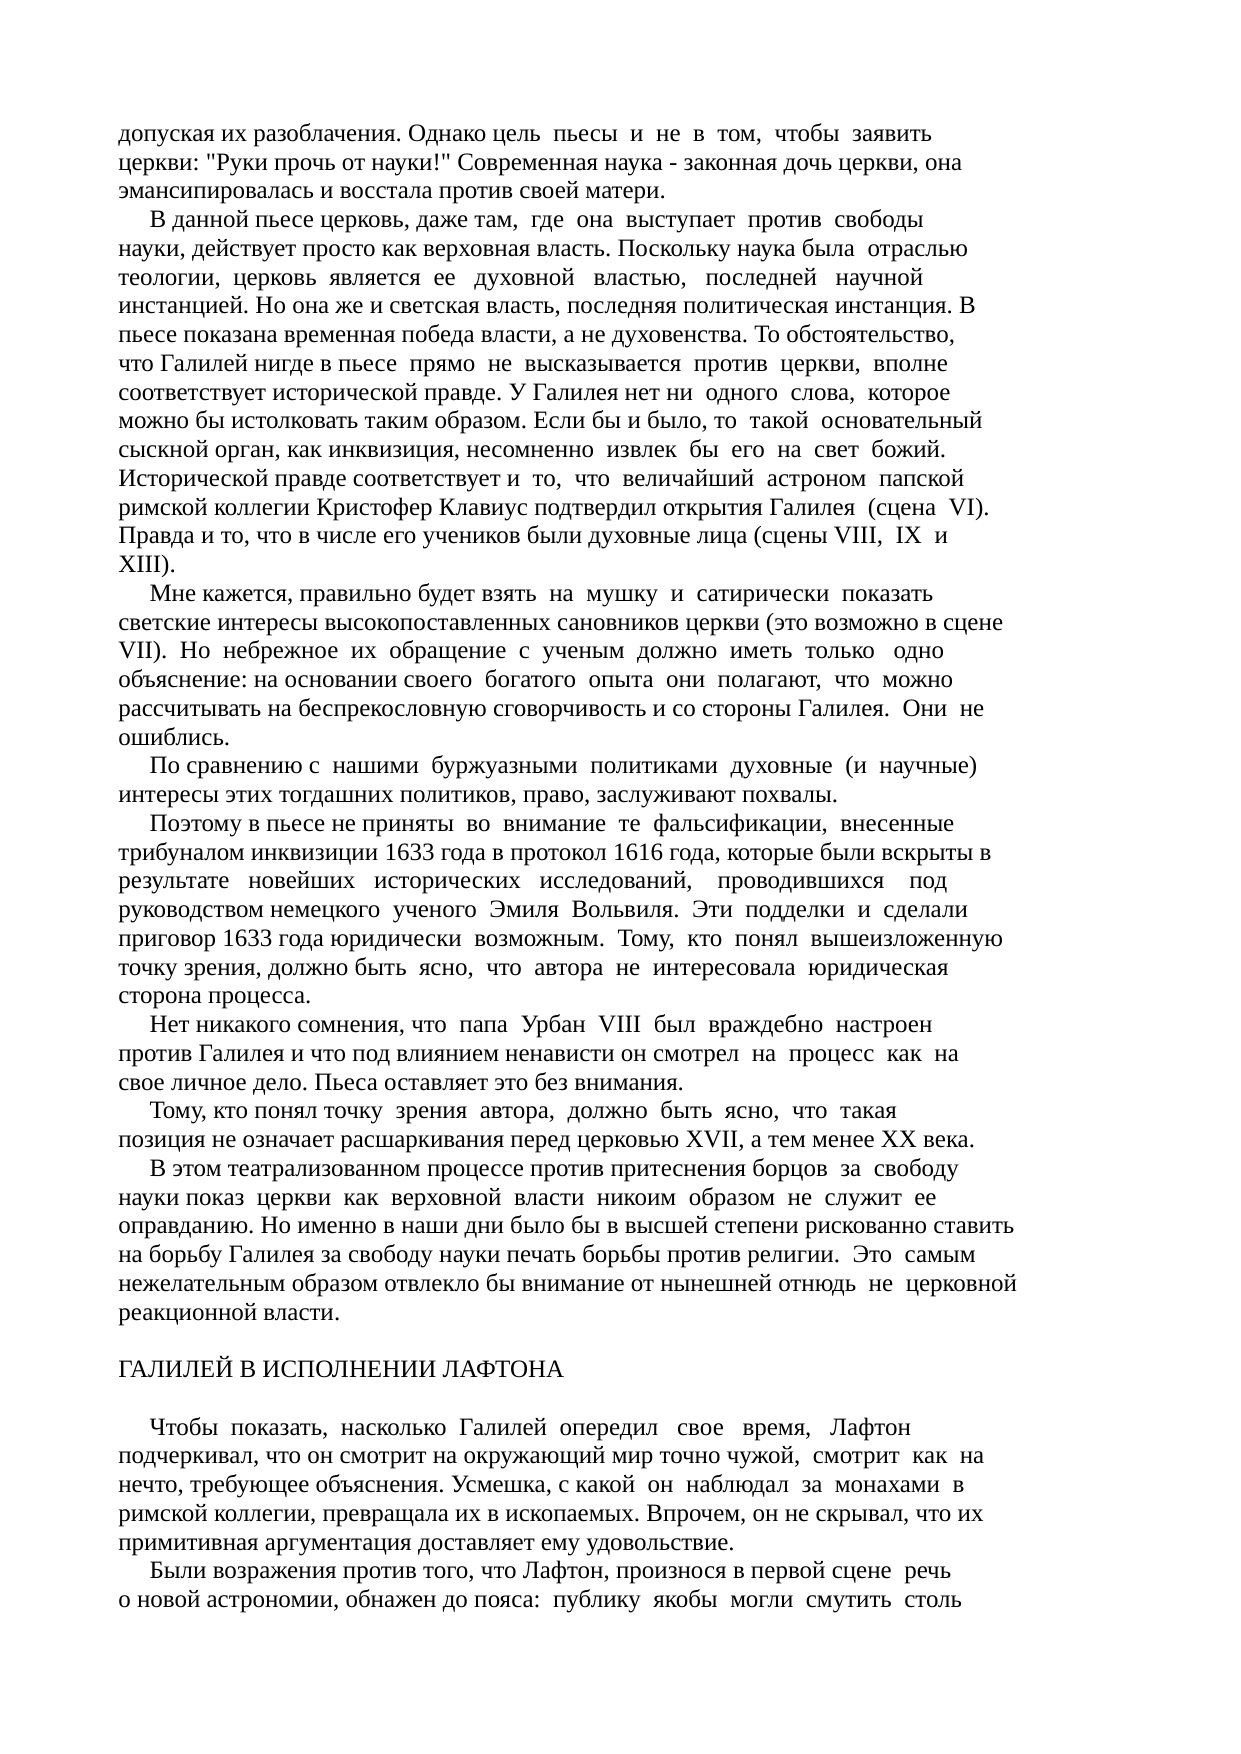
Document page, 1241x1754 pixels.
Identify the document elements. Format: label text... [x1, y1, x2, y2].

text Мне кажется, правильно будет взять на мушку и сатирически показать [118, 578, 1122, 607]
text инстанцией. Но она же и светская власть, последняя политическая инстанция. В [118, 291, 1122, 319]
text объяснение: на основании своего богатого опыта они полагают, что можно [118, 664, 1122, 693]
text точку зрения, должно быть ясно, что автора не интересовала юридическая [118, 952, 1122, 981]
text эмансипировалась и восстала против своей матери. [118, 176, 1122, 204]
text оправданию. Но именно в наши дни было бы в высшей степени рискованно ставить [118, 1211, 1122, 1239]
text Правда и то, что в числе его учеников были духовные лица (сцены VIII, IX и [118, 521, 1122, 549]
text приговор 1633 года юридически возможным. Тому, кто понял вышеизложенную [118, 923, 1122, 952]
text Чтобы показать, насколько Галилей опередил свое время, Лафтон [118, 1412, 1122, 1441]
text теологии, церковь является ее духовной властью, последней научной [118, 262, 1122, 291]
text Поэтому в пьесе не приняты во внимание те фальсификации, внесенные [118, 808, 1122, 837]
text допуская их разоблачения. Однако цель пьесы и не в том, чтобы заявить [118, 118, 1122, 147]
text нечто, требующее объяснения. Усмешка, с какой он наблюдал за монахами в [118, 1469, 1122, 1498]
text Были возражения против того, что Лафтон, произнося в первой сцене речь [118, 1556, 1122, 1584]
text рассчитывать на беспрекословную сговорчивость и со стороны Галилея. Они не [118, 693, 1122, 722]
text позиция не означает расшаркивания перед церковью XVII, а тем менее XX века. [118, 1124, 1122, 1153]
text Тому, кто понял точку зрения автора, должно быть ясно, что такая [118, 1096, 1122, 1124]
text ошиблись. [118, 722, 1122, 751]
text науки, действует просто как верховная власть. Поскольку наука была отраслью [118, 233, 1122, 262]
text свое личное дело. Пьеса оставляет это без внимания. [118, 1067, 1122, 1096]
text что Галилей нигде в пьесе прямо не высказывается против церкви, вполне [118, 348, 1122, 377]
text нежелательным образом отвлекло бы внимание от нынешней отнюдь не церковной [118, 1268, 1122, 1297]
text сторона процесса. [118, 981, 1122, 1009]
text ГАЛИЛЕЙ В ИСПОЛНЕНИИ ЛАФТОНА [118, 1354, 1122, 1383]
text на борьбу Галилея за свободу науки печать борьбы против религии. Это самым [118, 1239, 1122, 1268]
text трибуналом инквизиции 1633 года в протокол 1616 года, которые были вскрыты в [118, 837, 1122, 866]
text подчеркивал, что он смотрит на окружающий мир точно чужой, смотрит как на [118, 1441, 1122, 1469]
text можно бы истолковать таким образом. Если бы и было, то такой основательный [118, 406, 1122, 434]
text По сравнению с нашими буржуазными политиками духовные (и научные) [118, 751, 1122, 779]
text VII). Но небрежное их обращение с ученым должно иметь только одно [118, 636, 1122, 664]
text церкви: "Руки прочь от науки!" Современная наука - законная дочь церкви, она [118, 147, 1122, 176]
text пьесе показана временная победа власти, а не духовенства. То обстоятельство, [118, 319, 1122, 348]
text реакционной власти. [118, 1297, 1122, 1326]
text руководством немецкого ученого Эмиля Вольвиля. Эти подделки и сделали [118, 894, 1122, 923]
text о новой астрономии, обнажен до пояса: публику якобы могли смутить столь [118, 1584, 1122, 1613]
text сыскной орган, как инквизиция, несомненно извлек бы его на свет божий. [118, 434, 1122, 463]
text науки показ церкви как верховной власти никоим образом не служит ее [118, 1182, 1122, 1211]
text В этом театрализованном процессе против притеснения борцов за свободу [118, 1153, 1122, 1182]
text XIII). [118, 549, 1122, 578]
text Исторической правде соответствует и то, что величайший астроном папской [118, 463, 1122, 492]
text римской коллегии Кристофер Клавиус подтвердил открытия Галилея (сцена VI). [118, 492, 1122, 521]
text интересы этих тогдашних политиков, право, заслуживают похвалы. [118, 779, 1122, 808]
text светские интересы высокопоставленных сановников церкви (это возможно в сцене [118, 607, 1122, 636]
text результате новейших исторических исследований, проводившихся под [118, 866, 1122, 894]
text против Галилея и что под влиянием ненависти он смотрел на процесс как на [118, 1038, 1122, 1067]
text примитивная аргументация доставляет ему удовольствие. [118, 1527, 1122, 1556]
text соответствует исторической правде. У Галилея нет ни одного слова, которое [118, 377, 1122, 406]
text римской коллегии, превращала их в ископаемых. Впрочем, он не скрывал, что их [118, 1498, 1122, 1527]
text В данной пьесе церковь, даже там, где она выступает против свободы [118, 204, 1122, 233]
text Нет никакого сомнения, что папа Урбан VIII был враждебно настроен [118, 1009, 1122, 1038]
